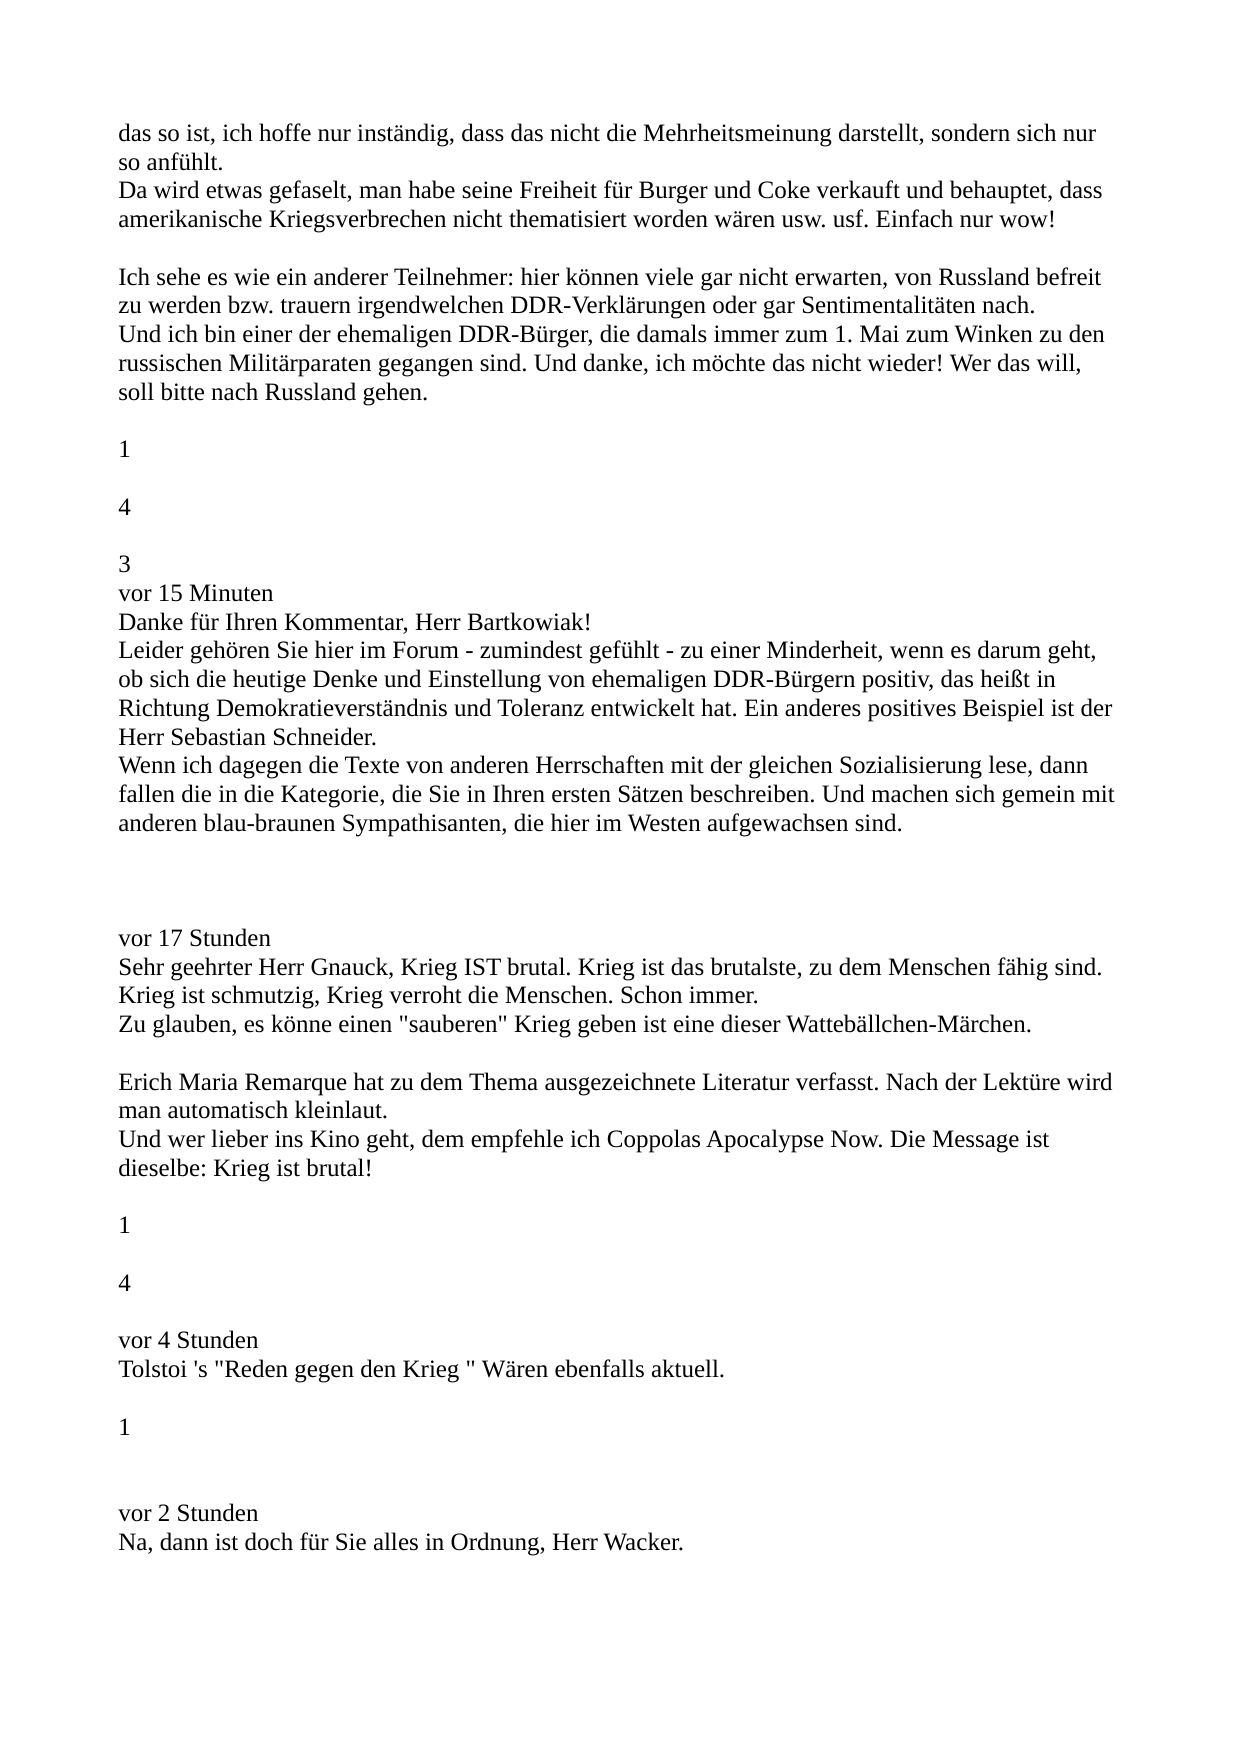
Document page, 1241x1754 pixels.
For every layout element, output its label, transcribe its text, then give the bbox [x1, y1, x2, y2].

text Danke für Ihren Kommentar, Herr Bartkowiak! [118, 607, 1122, 636]
text vor 2 Stunden [118, 1498, 1122, 1527]
text 3 [118, 549, 1122, 578]
text Tolstoi 's "Reden gegen den Krieg " Wären ebenfalls aktuell. [118, 1354, 1122, 1383]
text 1 [118, 1211, 1122, 1239]
text Und wer lieber ins Kino geht, dem empfehle ich Coppolas Apocalypse Now. Die Message ist dieselbe: Krieg ist brutal! [118, 1124, 1122, 1182]
text 1 [118, 434, 1122, 463]
text vor 4 Stunden [118, 1326, 1122, 1354]
text Sehr geehrter Herr Gnauck, Krieg IST brutal. Krieg ist das brutalste, zu dem Menschen fähig sind. Krieg ist schmutzig, Krieg verroht die Menschen. Schon immer. [118, 952, 1122, 1009]
text das so ist, ich hoffe nur inständig, dass das nicht die Mehrheitsmeinung darstellt, sondern sich nur so anfühlt. [118, 118, 1122, 176]
text Da wird etwas gefaselt, man habe seine Freiheit für Burger und Coke verkauft und behauptet, dass amerikanische Kriegsverbrechen nicht thematisiert worden wären usw. usf. Einfach nur wow! [118, 176, 1122, 233]
text Zu glauben, es könne einen "sauberen" Krieg geben ist eine dieser Wattebällchen-Märchen. [118, 1009, 1122, 1038]
text vor 17 Stunden [118, 923, 1122, 952]
text vor 15 Minuten [118, 578, 1122, 607]
text 4 [118, 492, 1122, 521]
text Wenn ich dagegen die Texte von anderen Herrschaften mit der gleichen Sozialisierung lese, dann fallen die in die Kategorie, die Sie in Ihren ersten Sätzen beschreiben. Und machen sich gemein mit anderen blau-braunen Sympathisanten, die hier im Westen aufgewachsen sind. [118, 751, 1122, 837]
text 1 [118, 1412, 1122, 1441]
text Leider gehören Sie hier im Forum - zumindest gefühlt - zu einer Minderheit, wenn es darum geht, ob sich die heutige Denke und Einstellung von ehemaligen DDR-Bürgern positiv, das heißt in Richtung Demokratieverständnis und Toleranz entwickelt hat. Ein anderes positives Beispiel ist der Herr Sebastian Schneider. [118, 636, 1122, 751]
text Erich Maria Remarque hat zu dem Thema ausgezeichnete Literatur verfasst. Nach der Lektüre wird man automatisch kleinlaut. [118, 1067, 1122, 1124]
text Und ich bin einer der ehemaligen DDR-Bürger, die damals immer zum 1. Mai zum Winken zu den russischen Militärparaten gegangen sind. Und danke, ich möchte das nicht wieder! Wer das will, soll bitte nach Russland gehen. [118, 319, 1122, 406]
text 4 [118, 1268, 1122, 1297]
text Ich sehe es wie ein anderer Teilnehmer: hier können viele gar nicht erwarten, von Russland befreit zu werden bzw. trauern irgendwelchen DDR-Verklärungen oder gar Sentimentalitäten nach. [118, 262, 1122, 319]
text Na, dann ist doch für Sie alles in Ordnung, Herr Wacker. [118, 1527, 1122, 1556]
